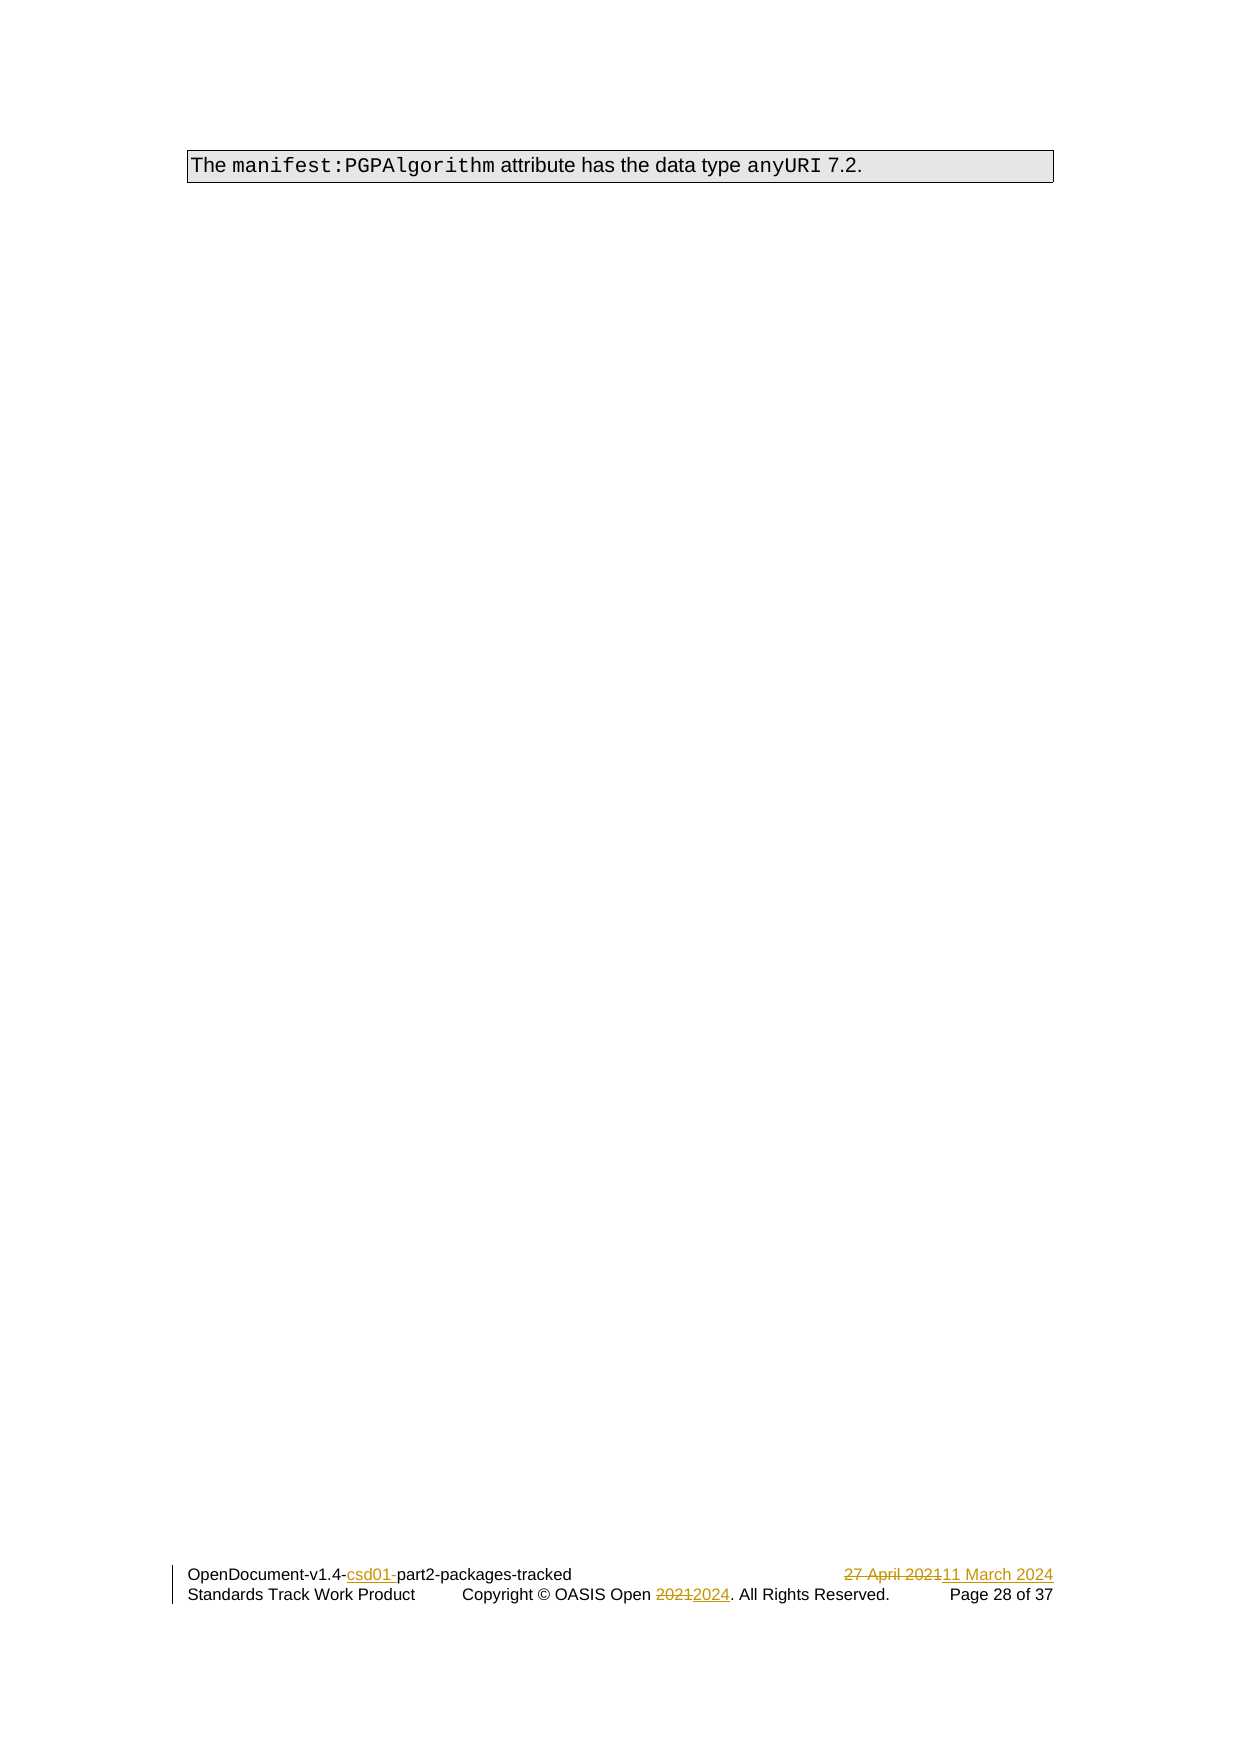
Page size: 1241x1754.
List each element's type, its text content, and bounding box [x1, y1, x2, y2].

list The manifest:PGPAlgorithm attribute has the data type anyURI 7.2. [188, 151, 1053, 182]
